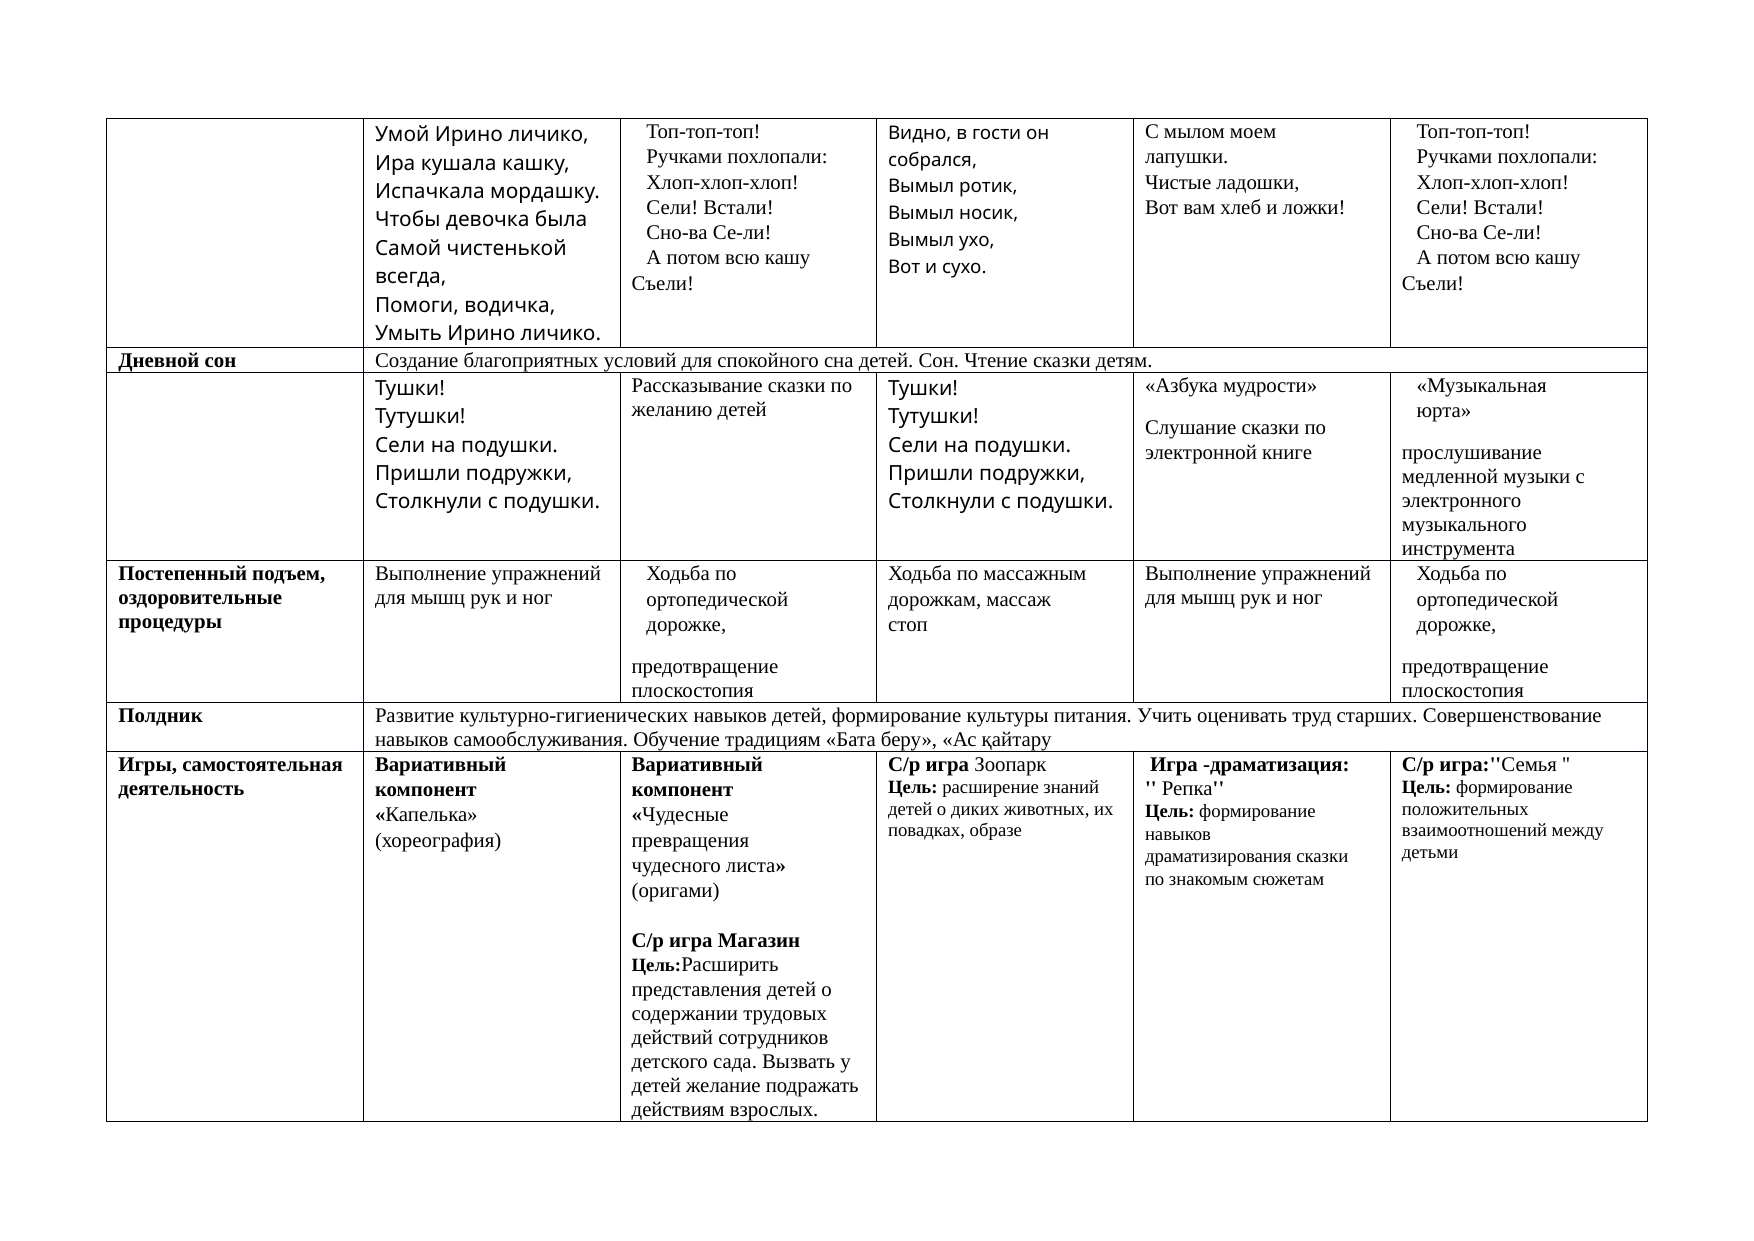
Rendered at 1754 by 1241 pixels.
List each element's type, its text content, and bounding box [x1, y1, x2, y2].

table_cell Дневной сон [107, 348, 363, 372]
table_cell [107, 373, 363, 560]
table_cell С/р игра Зоопарк Цель: расширение знаний детей о диких животных, их повадках, образе [877, 752, 1133, 1121]
table_cell Игры, самостоятельная деятельность [107, 752, 363, 1121]
table_cell Выполнение упражнений для мышц рук и ног [1134, 561, 1390, 702]
table_cell Умой Ирино личико, Ира кушала кашку, Испачкала мордашку. Чтобы девочка была Самой чистенькой всегда, Помоги, водичка, Умыть Ирино личико. [364, 119, 620, 347]
table_cell Вариативный компонент «Чудесные превращения чудесного листа» (оригами) С/р игра Магазин Цель:Расширить представления детей о содержании трудовых действий сотрудников детского сада. Вызвать у детей желание подражать действиям взрослых. [621, 752, 876, 1121]
table_cell «Музыкальная юрта» прослушивание медленной музыки с электронного музыкального инструмента [1391, 373, 1647, 560]
table_cell Полдник [107, 703, 363, 751]
table_cell Тушки! Тутушки! Сели на подушки. Пришли подружки, Столкнули с подушки. [877, 373, 1133, 560]
table_cell С/р игра:''Семья '' Цель: формирование положительных взаимоотношений между детьми [1391, 752, 1647, 1121]
table_cell Видно, в гости он собрался, Вымыл ротик, Вымыл носик, Вымыл ухо, Вот и сухо. [877, 119, 1133, 347]
table_cell Тушки! Тутушки! Сели на подушки. Пришли подружки, Столкнули с подушки. [364, 373, 620, 560]
table_cell [107, 119, 363, 347]
table_cell Ходьба по массажным дорожкам, массаж стоп [877, 561, 1133, 702]
table_cell Топ-топ-топ! Ручками похлопали: Хлоп-хлоп-хлоп! Сели! Встали! Сно-ва Се-ли! А потом всю кашу Съели! [621, 119, 876, 347]
table_cell Игра -драматизация: '' Репка'' Цель: формирование навыков драматизирования сказки по знакомым сюжетам [1134, 752, 1390, 1121]
table_cell Выполнение упражнений для мышц рук и ног [364, 561, 620, 702]
table_cell Создание благоприятных условий для спокойного сна детей. Сон. Чтение сказки детям. [364, 348, 1647, 372]
table_cell Ходьба по ортопедической дорожке, предотвращение плоскостопия [1391, 561, 1647, 702]
table_cell «Азбука мудрости» Слушание сказки по электронной книге [1134, 373, 1390, 560]
table_cell Топ-топ-топ! Ручками похлопали: Хлоп-хлоп-хлоп! Сели! Встали! Сно-ва Се-ли! А потом всю кашу Съели! [1391, 119, 1647, 347]
table_cell Вариативный компонент «Капелька» (хореография) [364, 752, 620, 1121]
table_cell Ходьба по ортопедической дорожке, предотвращение плоскостопия [621, 561, 876, 702]
table_cell Постепенный подъем, оздоровительные процедуры [107, 561, 363, 702]
table_cell Развитие культурно-гигиенических навыков детей, формирование культуры питания. Учить оценивать труд старших. Совершенствование навыков самообслуживания. Обучение традициям «Бата беру», «Ас қайтару [364, 703, 1647, 751]
table_cell С мылом моем лапушки. Чистые ладошки, Вот вам хлеб и ложки! [1134, 119, 1390, 347]
table_cell Рассказывание сказки по желанию детей [621, 373, 876, 560]
